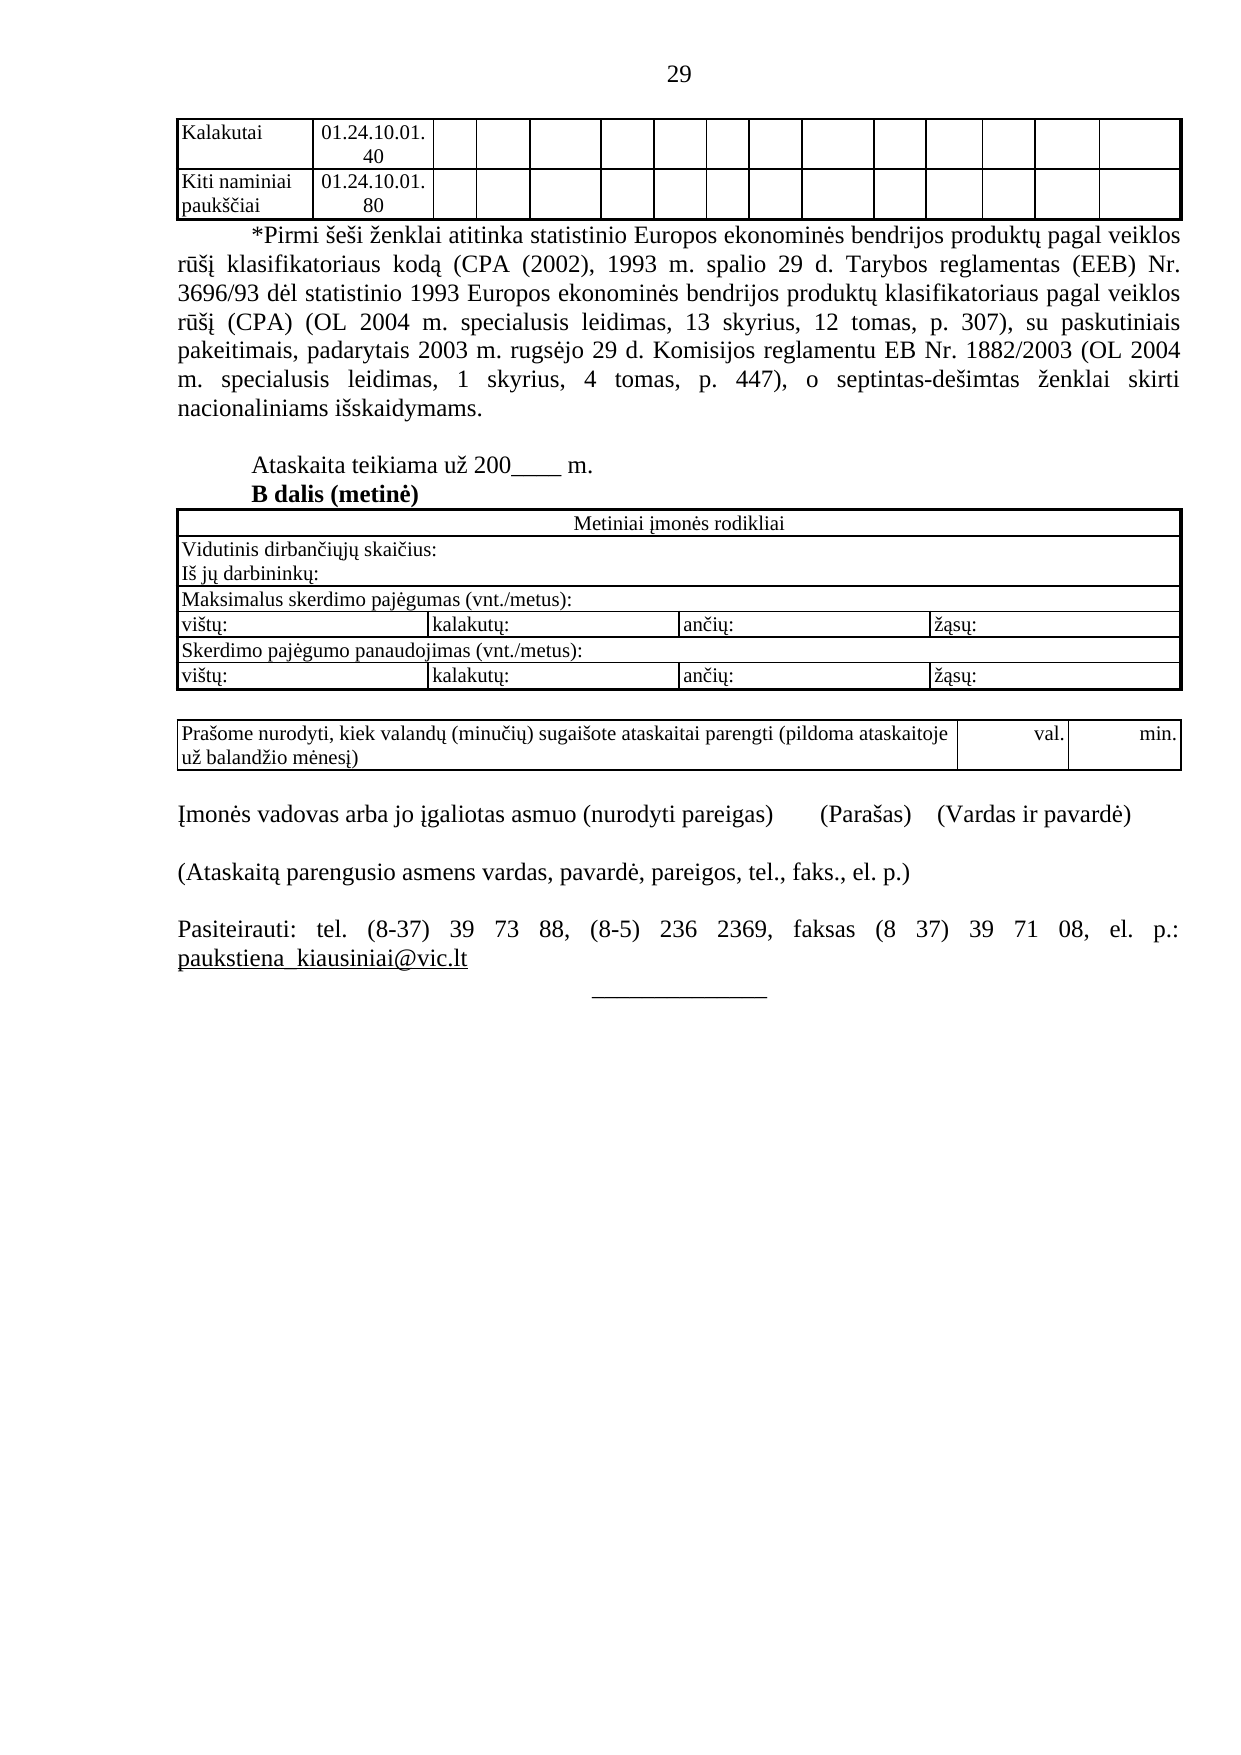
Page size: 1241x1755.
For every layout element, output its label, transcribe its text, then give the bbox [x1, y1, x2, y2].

table_cell [434, 170, 476, 217]
table_cell [1100, 120, 1179, 168]
table_cell [655, 170, 706, 217]
table_cell [602, 120, 653, 168]
table_cell [983, 170, 1034, 217]
table_cell [875, 120, 925, 168]
table_cell [707, 120, 748, 168]
table_cell [655, 120, 706, 168]
text Ataskaita teikiama už 200____ m. [177, 451, 1181, 479]
table_cell [1036, 170, 1099, 217]
table_cell [750, 170, 801, 217]
table_cell [803, 120, 873, 168]
table_cell [707, 170, 748, 217]
text Pasiteirauti: tel. (8-37) 39 73 88, (8-5) 236 2369, faksas (8 37) 39 71 08, el. p.: paukstiena_kiausiniai@vic.lt [177, 914, 1181, 972]
table_header val. [958, 721, 1068, 769]
table_cell [803, 170, 873, 217]
table_cell Kalakutai [179, 120, 312, 168]
table_cell [927, 120, 982, 168]
table_cell [1036, 120, 1099, 168]
table_cell [983, 120, 1034, 168]
table_cell [875, 170, 925, 217]
table_cell [531, 170, 600, 217]
table_cell [602, 170, 653, 217]
table_cell [477, 120, 529, 168]
table_cell [1100, 170, 1179, 217]
text ______________ [177, 972, 1181, 1001]
table_header min. [1069, 721, 1180, 769]
text *Pirmi šeši ženklai atitinka statistinio Europos ekonominės bendrijos produktų pagal veiklos rūšį klasifikatoriaus kodą (CPA (2002), 1993 m. spalio 29 d. Tarybos reglamentas (EEB) Nr. 3696/93 dėl statistinio 1993 Europos ekonominės bendrijos produktų klasifikatoriaus pagal veiklos rūšį (CPA) (OL 2004 m. specialusis leidimas, 13 skyrius, 12 tomas, p. 307), su paskutiniais pakeitimais, padarytais 2003 m. rugsėjo 29 d. Komisijos reglamentu EB Nr. 1882/2003 (OL 2004 m. specialusis leidimas, 1 skyrius, 4 tomas, p. 447), o septintas-dešimtas ženklai skirti nacionaliniams išskaidymams. [177, 221, 1181, 422]
table_cell [477, 170, 529, 217]
text (Ataskaitą parengusio asmens vardas, pavardė, pareigos, tel., faks., el. p.) [177, 857, 1181, 886]
table_cell [434, 120, 476, 168]
table_cell [927, 170, 982, 217]
table_cell [750, 120, 801, 168]
text Įmonės vadovas arba jo įgaliotas asmuo (nurodyti pareigas) (Parašas) (Vardas ir pavardė) [177, 799, 1181, 828]
table_cell [531, 120, 600, 168]
text B dalis (metinė) [177, 479, 1181, 508]
